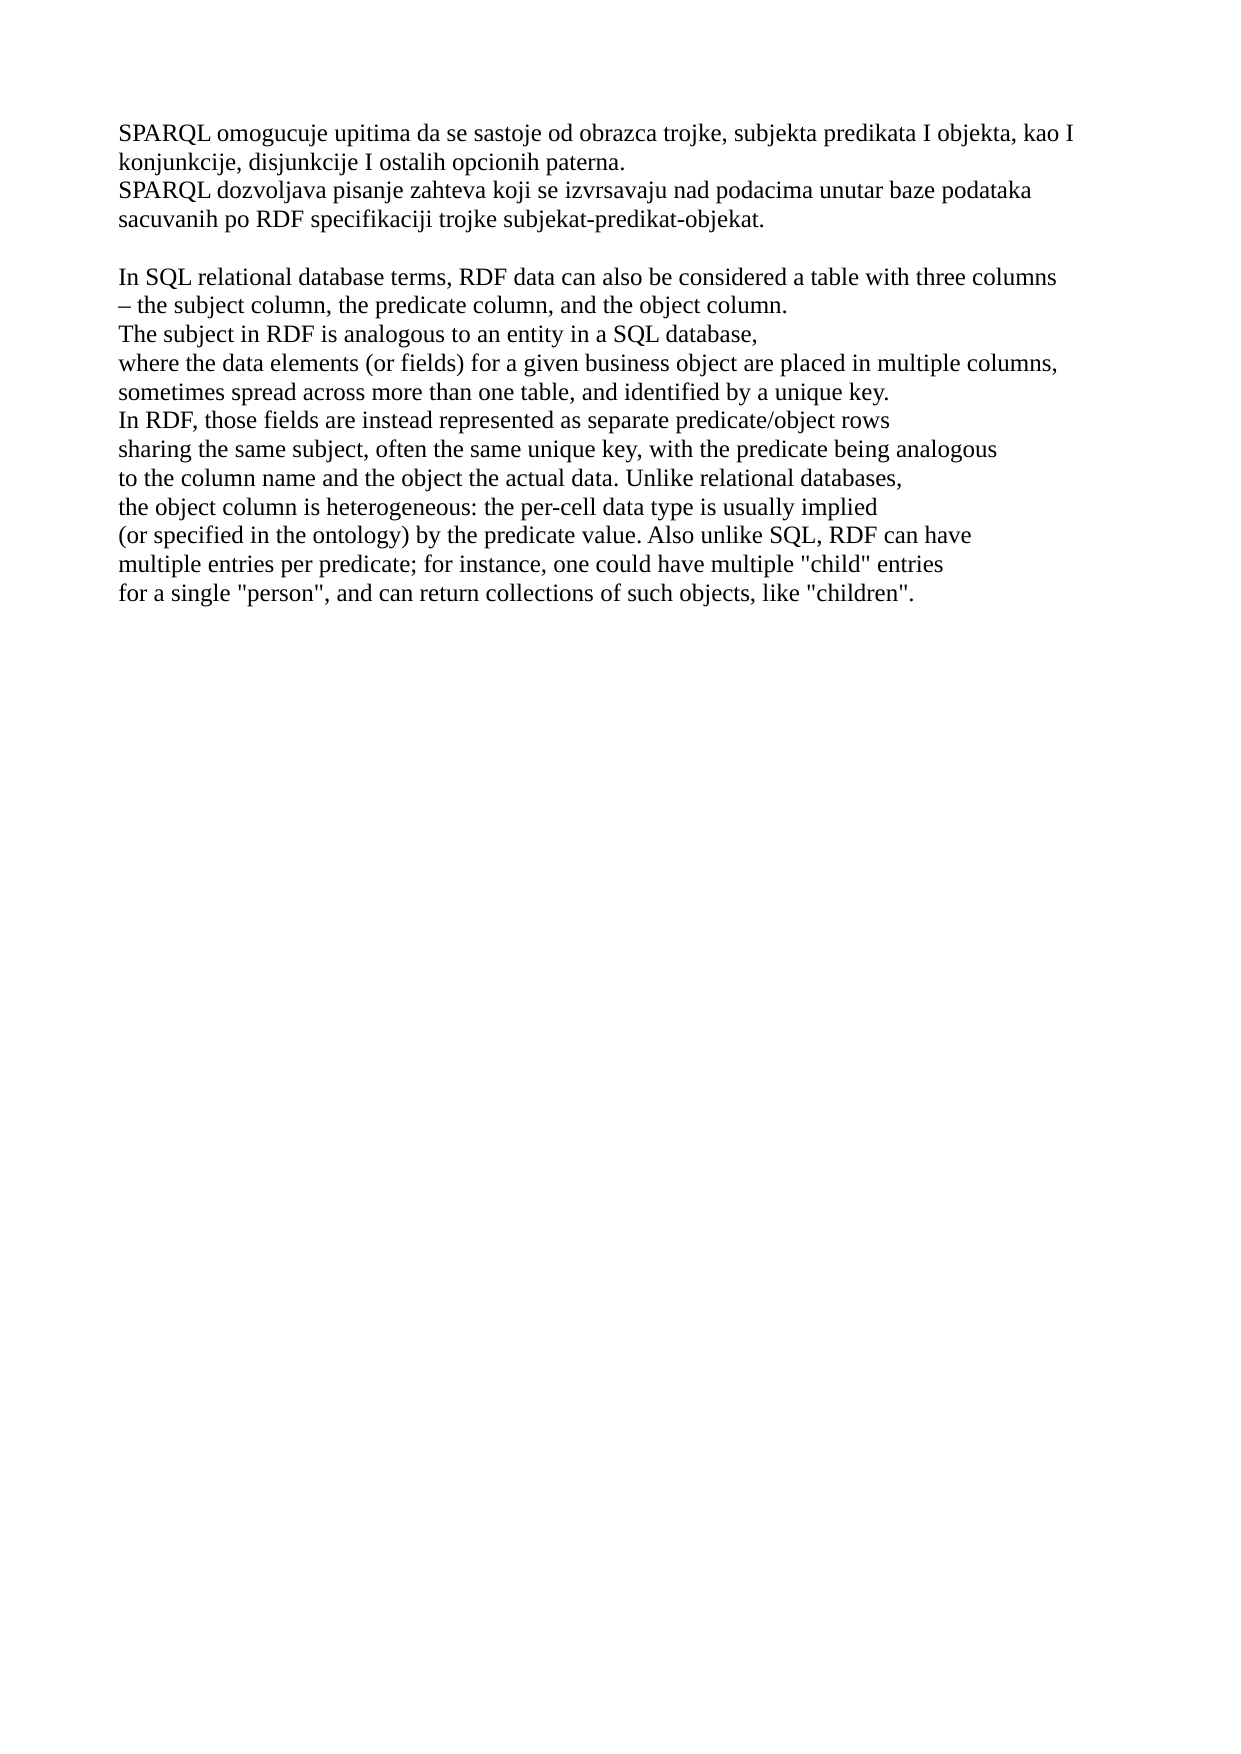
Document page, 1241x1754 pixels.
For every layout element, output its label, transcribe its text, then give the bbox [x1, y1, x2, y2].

text In RDF, those fields are instead represented as separate predicate/object rows [118, 406, 1122, 434]
text sometimes spread across more than one table, and identified by a unique key. [118, 377, 1122, 406]
text where the data elements (or fields) for a given business object are placed in multiple columns, [118, 348, 1122, 377]
text SPARQL dozvoljava pisanje zahteva koji se izvrsavaju nad podacima unutar baze podataka sacuvanih po RDF specifikaciji trojke subjekat-predikat-objekat. [118, 176, 1122, 233]
text SPARQL omogucuje upitima da se sastoje od obrazca trojke, subjekta predikata I objekta, kao I konjunkcije, disjunkcije I ostalih opcionih paterna. [118, 118, 1122, 176]
text The subject in RDF is analogous to an entity in a SQL database, [118, 319, 1122, 348]
text for a single "person", and can return collections of such objects, like "children". [118, 578, 1122, 607]
text – the subject column, the predicate column, and the object column. [118, 291, 1122, 319]
text to the column name and the object the actual data. Unlike relational databases, [118, 463, 1122, 492]
text (or specified in the ontology) by the predicate value. Also unlike SQL, RDF can have [118, 521, 1122, 549]
text sharing the same subject, often the same unique key, with the predicate being analogous [118, 434, 1122, 463]
text multiple entries per predicate; for instance, one could have multiple "child" entries [118, 549, 1122, 578]
text In SQL relational database terms, RDF data can also be considered a table with three columns [118, 262, 1122, 291]
text the object column is heterogeneous: the per-cell data type is usually implied [118, 492, 1122, 521]
